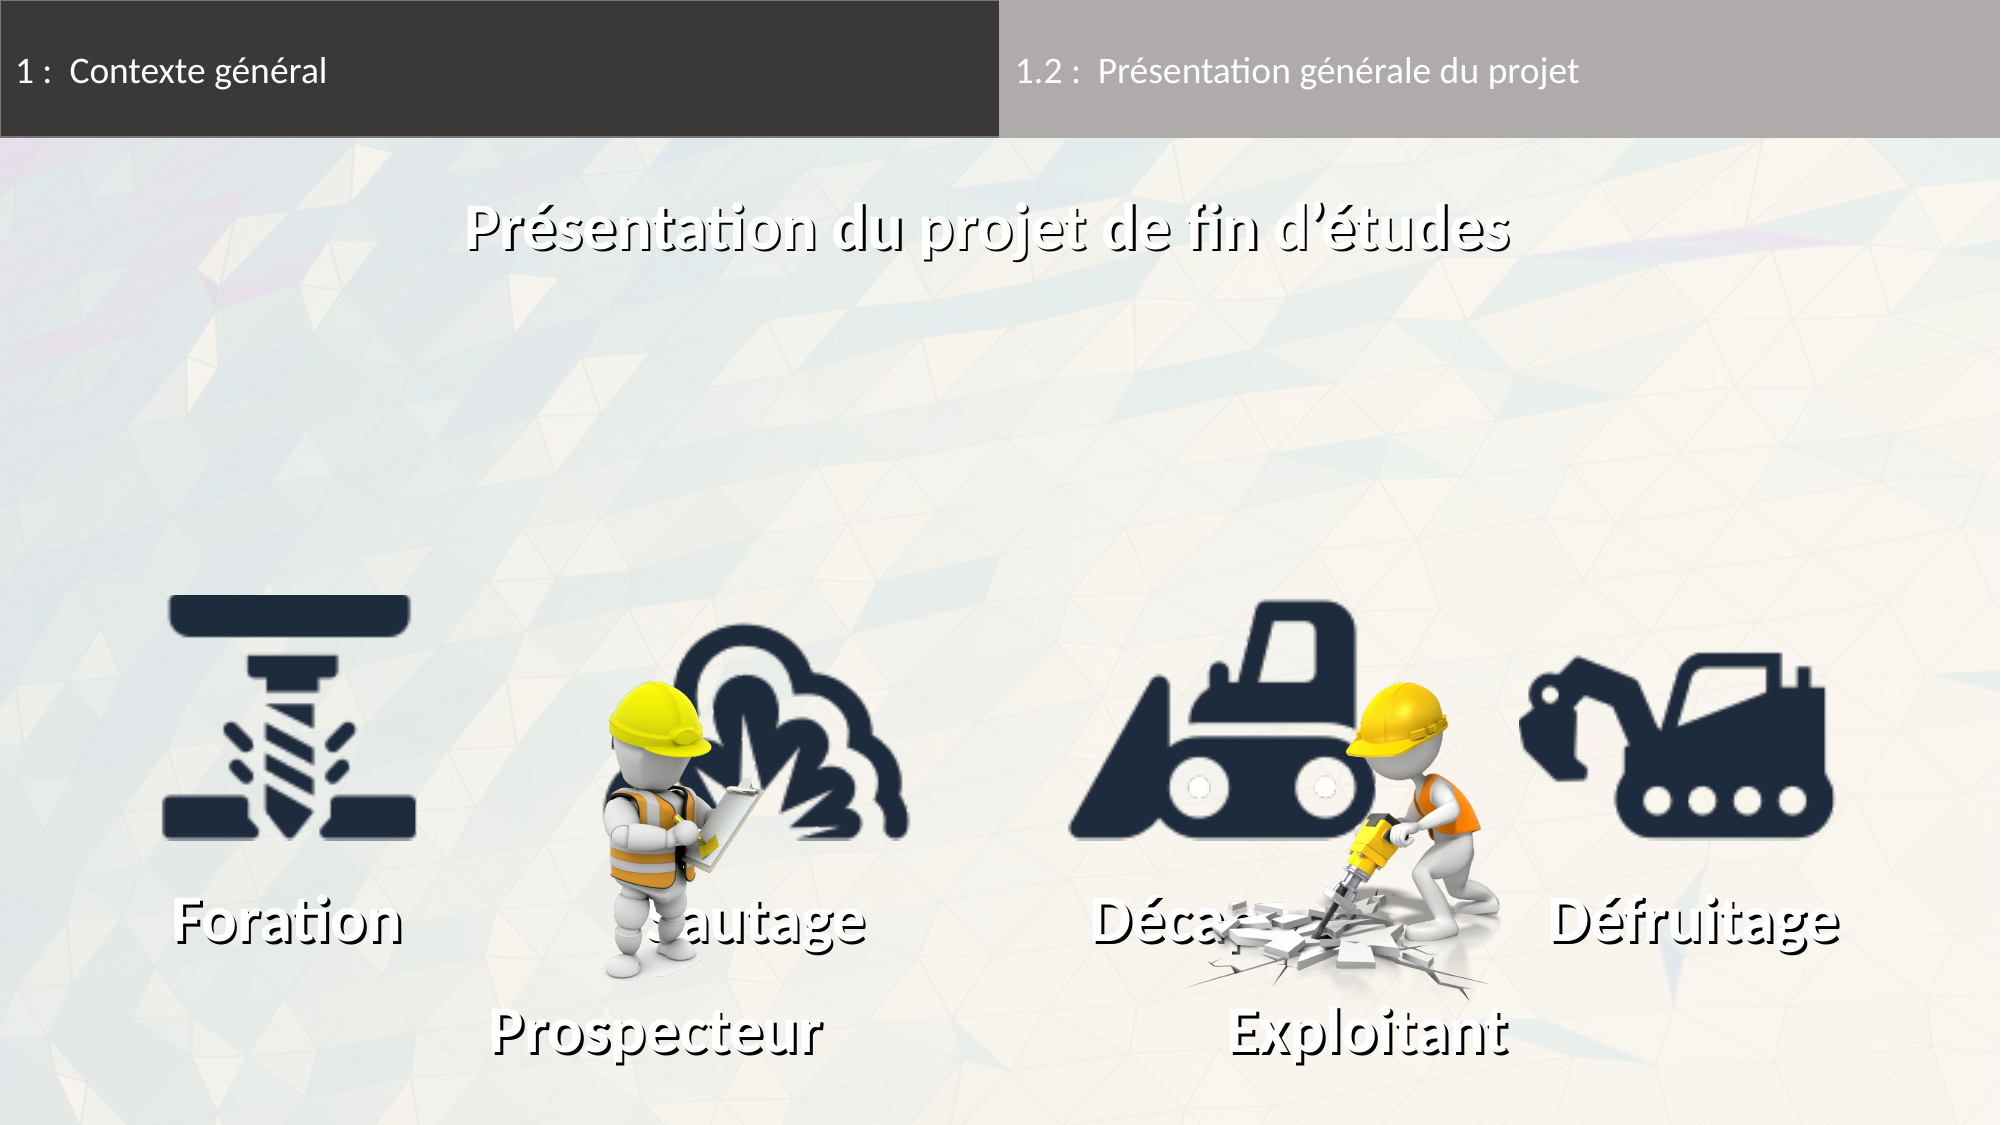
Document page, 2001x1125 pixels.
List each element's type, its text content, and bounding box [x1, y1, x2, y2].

picture [1064, 595, 1839, 978]
text_box Exploitant [1162, 978, 1573, 1075]
text_box Sautage [772, 867, 889, 964]
picture [581, 600, 913, 978]
text_box 1.2 : Présentation générale du projet [1000, 0, 2000, 137]
text_box Foration [155, 867, 420, 964]
text_box Prospecteur [450, 978, 862, 1075]
text_box 1 : Contexte général [0, 0, 1000, 137]
text_box [0, 137, 2000, 1125]
text_box Défruitage [1538, 867, 1868, 964]
picture [126, 595, 446, 841]
text_box Présentation du projet de fin d’études [173, 174, 1802, 271]
text_box Décapage [1064, 867, 1178, 964]
